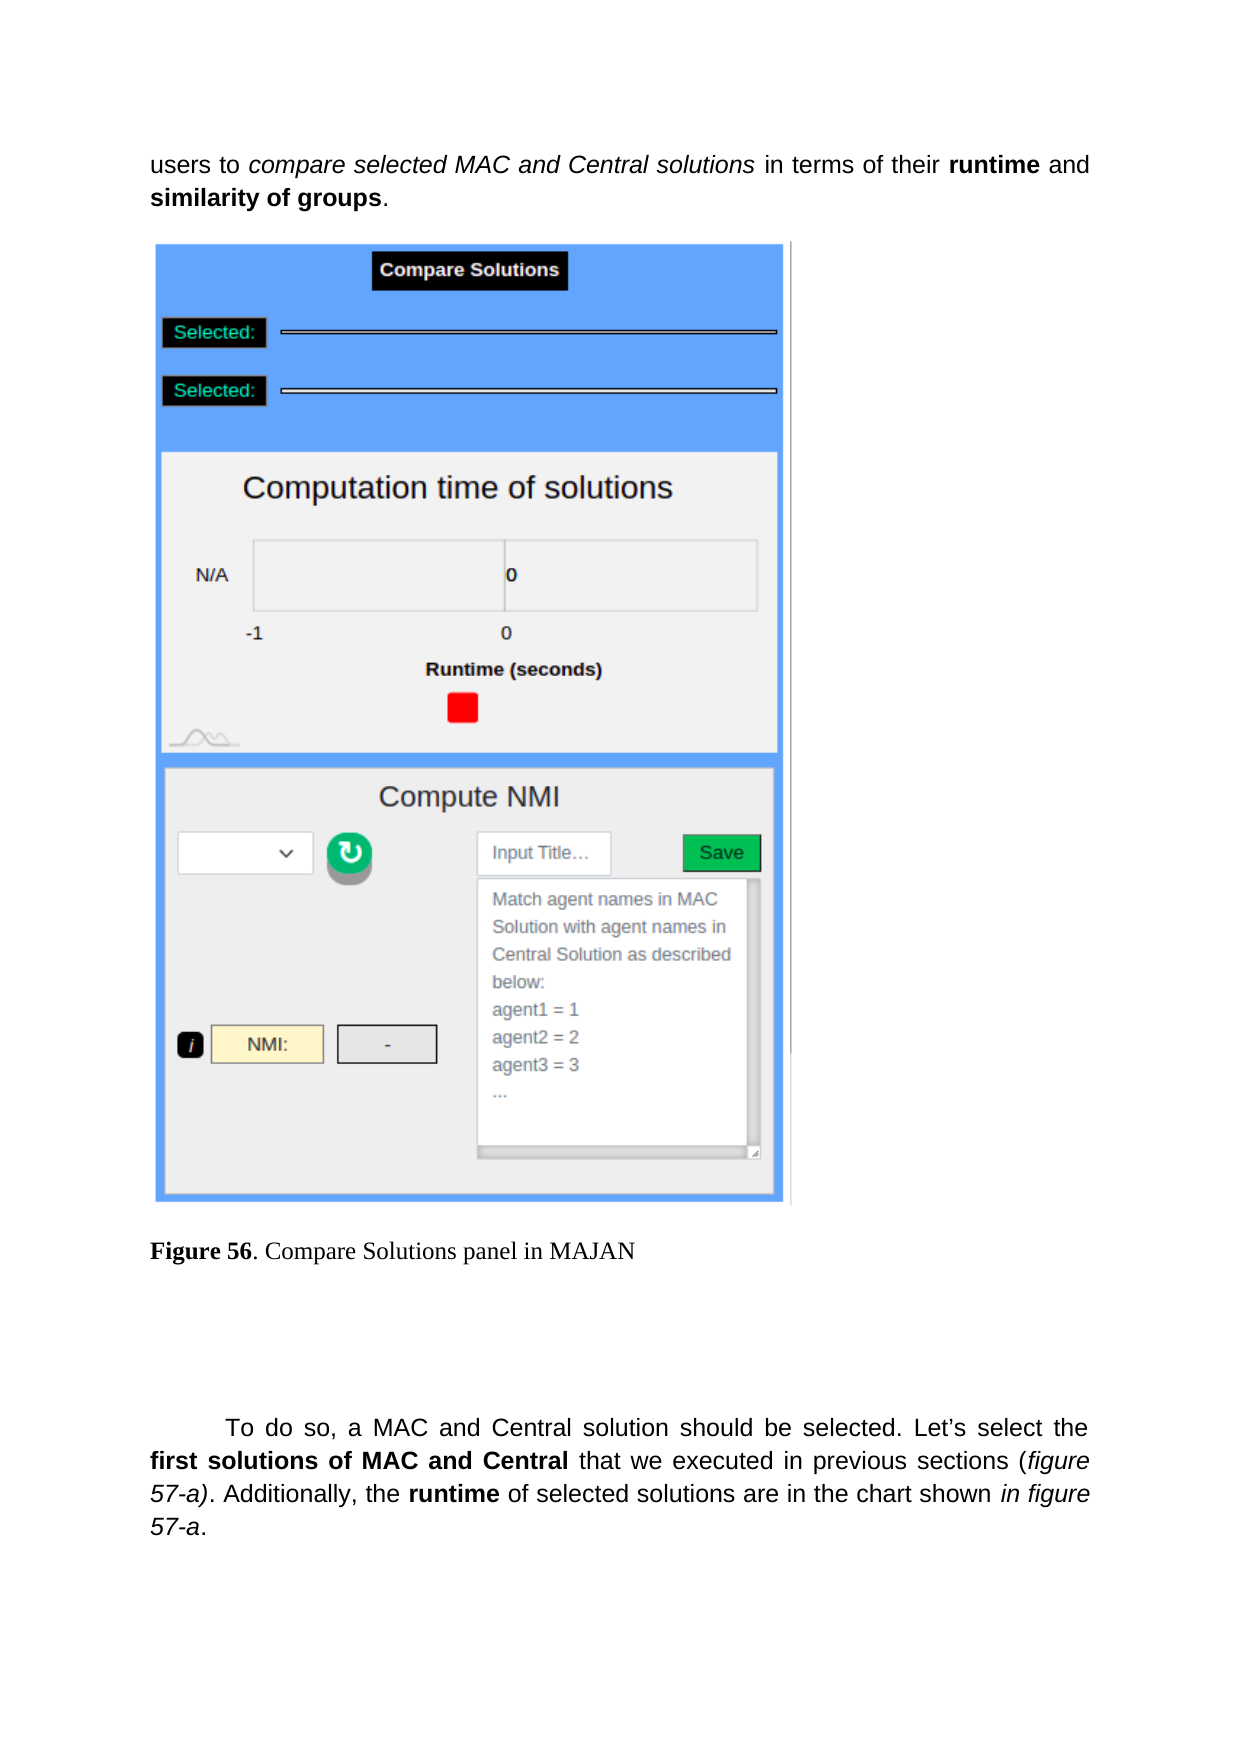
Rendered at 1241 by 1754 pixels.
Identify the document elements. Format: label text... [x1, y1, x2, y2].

text To do so, a MAC and Central solution should be selected. Let’s select the first solutions of MAC and Central that we executed in previous sections (figure 57-a). Additionally, the runtime of selected solutions are in the chart shown in figure 57-a. [150, 1413, 1090, 1541]
text Figure 56. Compare Solutions panel in MAJAN [150, 1236, 1090, 1265]
text users to compare selected MAC and Central solutions in terms of their runtime and similarity of groups. [150, 150, 1090, 212]
picture [150, 241, 792, 1205]
